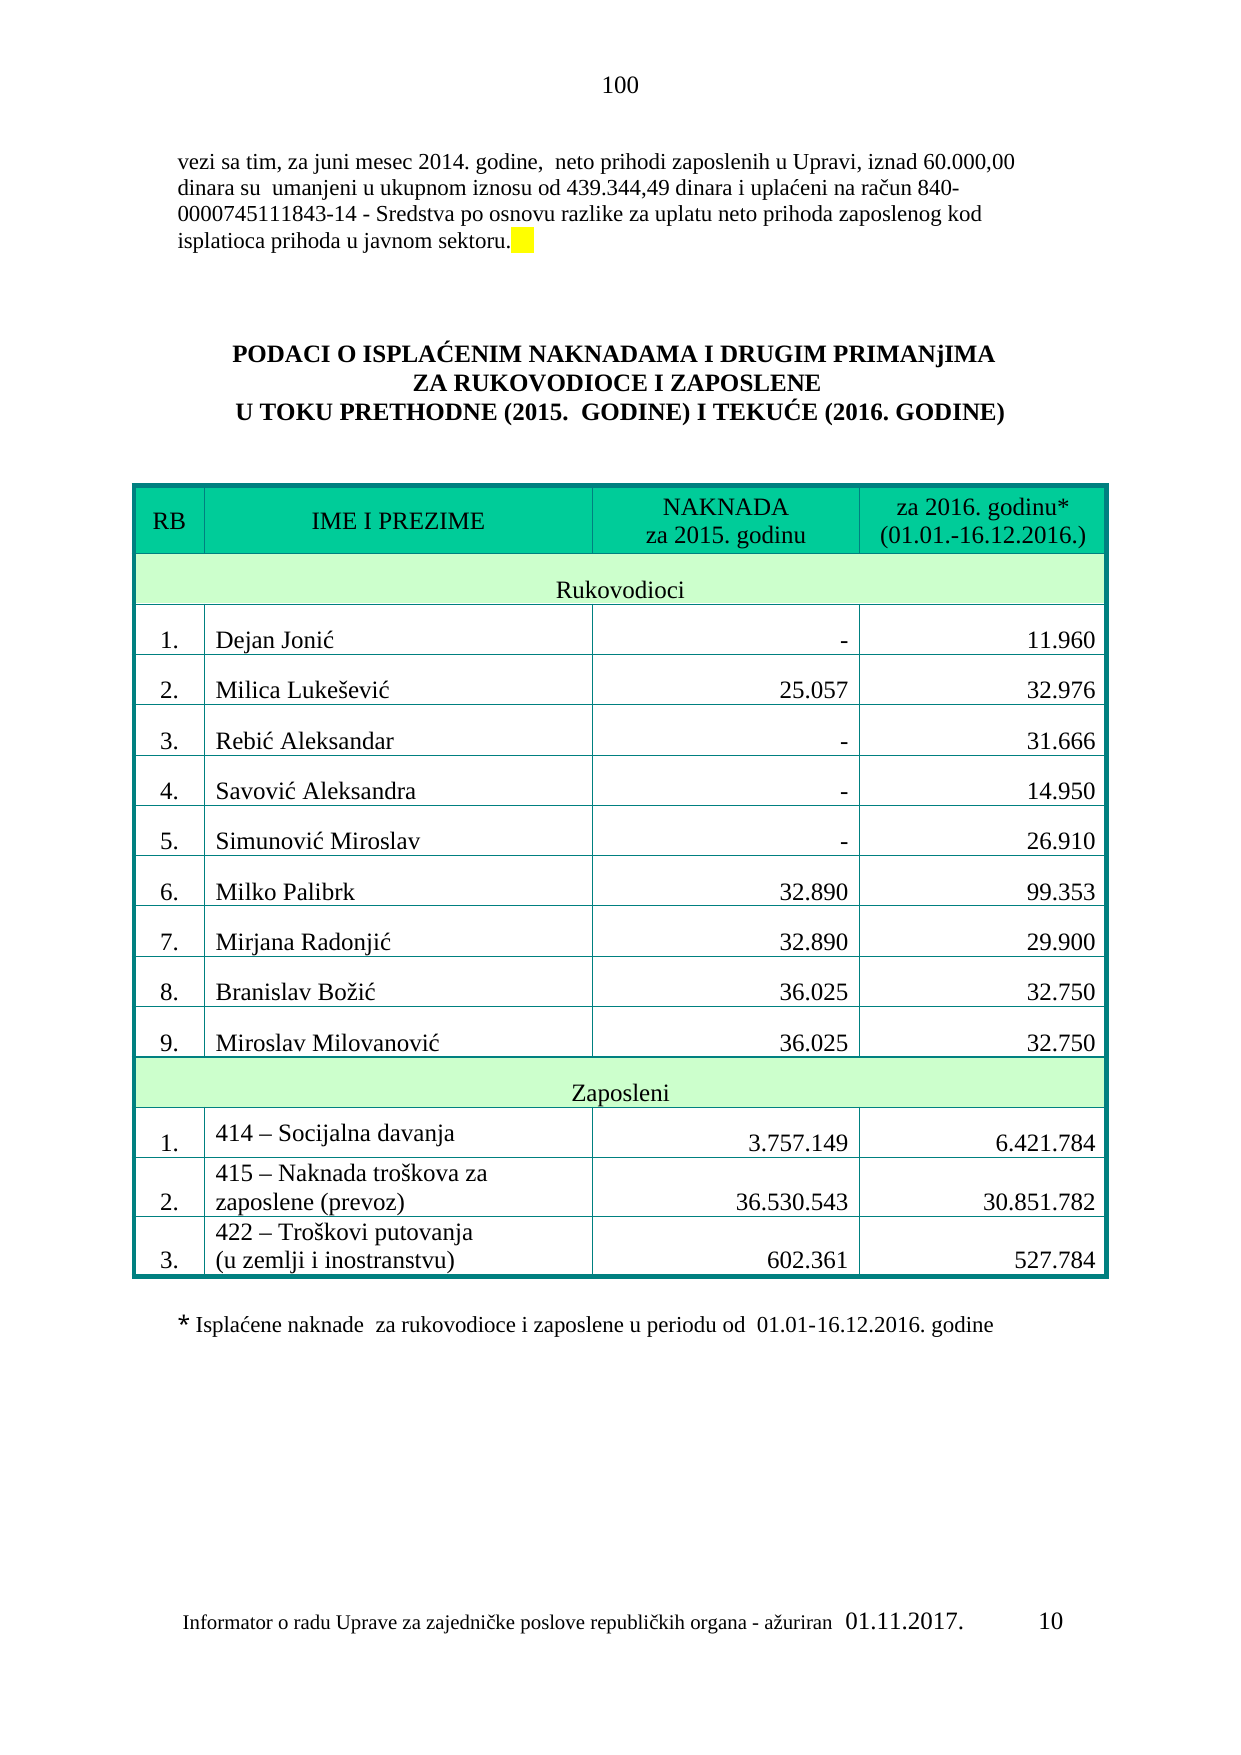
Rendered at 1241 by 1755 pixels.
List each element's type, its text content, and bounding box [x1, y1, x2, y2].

table_cell 4. [136, 756, 204, 805]
table_cell - [593, 605, 859, 654]
text ZA RUKOVODIOCE I ZAPOSLENE [177, 368, 1063, 397]
text * Isplaćene naknade za rukovodioce i zaposlene u periodu od 01.01-16.12.2016. godine [177, 1307, 1063, 1339]
table_cell 6. [136, 856, 204, 905]
table_cell 602.361 [593, 1217, 859, 1274]
table_cell Zaposleni [136, 1058, 1104, 1107]
table_cell 31.666 [860, 705, 1104, 754]
table_cell - [593, 756, 859, 805]
table_cell Mirjana Radonjić [205, 906, 592, 956]
table_cell Branislav Božić [205, 957, 592, 1006]
table_cell 32.890 [593, 856, 859, 905]
table_cell Simunović Miroslav [205, 806, 592, 855]
table_cell 415 – Naknada troškova za zaposlene (prevoz) [205, 1158, 592, 1216]
table_cell - [593, 705, 859, 754]
table_header RB [136, 488, 204, 553]
table_cell 36.025 [593, 957, 859, 1006]
table_cell 29.900 [860, 906, 1104, 956]
text U TOKU PRETHODNE (2015. GODINE) I TEKUĆE (2016. GODINE) [177, 397, 1063, 426]
table_cell 32.976 [860, 655, 1104, 704]
table_cell 32.890 [593, 906, 859, 956]
table_cell Miroslav Milovanović [205, 1007, 592, 1056]
table_cell 32.750 [860, 1007, 1104, 1056]
table_cell Rukovodioci [136, 554, 1104, 603]
table_cell 99.353 [860, 856, 1104, 905]
table_cell 8. [136, 957, 204, 1006]
table_cell 36.530.543 [593, 1158, 859, 1216]
table_cell 11.960 [860, 605, 1104, 654]
table_header NAKNADA za 2015. godinu [593, 488, 859, 553]
text vezi sa tim, za juni mesec 2014. godine, neto prihodi zaposlenih u Upravi, iznad 60.000,00 dinara su umanjeni u ukupnom iznosu od 439.344,49 dinara i uplaćeni na račun 840-0000745111843-14 - Sredstva po osnovu razlike za uplatu neto prihoda zaposlenog kod isplatioca prihoda u javnom sektoru. [177, 148, 1063, 253]
table_cell 2. [136, 655, 204, 704]
text PODACI O ISPLAĆENIM NAKNADAMA I DRUGIM PRIMANјIMA [177, 339, 1063, 368]
table_cell 6.421.784 [860, 1108, 1104, 1157]
table_cell Milica Lukešević [205, 655, 592, 704]
table_cell 32.750 [860, 957, 1104, 1006]
table_cell 30.851.782 [860, 1158, 1104, 1216]
table_cell 3. [136, 705, 204, 754]
table_cell Rebić Aleksandar [205, 705, 592, 754]
table_cell 1. [136, 605, 204, 654]
table_header IME I PREZIME [205, 488, 592, 553]
table_cell 527.784 [860, 1217, 1104, 1274]
table_cell 422 – Troškovi putovanja (u zemlјi i inostranstvu) [205, 1217, 592, 1274]
table_cell 414 – Socijalna davanja [205, 1108, 592, 1157]
table_cell 36.025 [593, 1007, 859, 1056]
table_header za 2016. godinu* (01.01.-16.12.2016.) [860, 488, 1104, 553]
table_cell Milko Palibrk [205, 856, 592, 905]
table_cell 7. [136, 906, 204, 956]
table_cell Savović Aleksandra [205, 756, 592, 805]
table_cell 14.950 [860, 756, 1104, 805]
table_cell - [593, 806, 859, 855]
table_cell 1. [136, 1108, 204, 1157]
table_cell 26.910 [860, 806, 1104, 855]
table_cell 2. [136, 1158, 204, 1216]
table_cell 3.757.149 [593, 1108, 859, 1157]
table_cell Dejan Jonić [205, 605, 592, 654]
table_cell 5. [136, 806, 204, 855]
table_cell 25.057 [593, 655, 859, 704]
table_cell 3. [136, 1217, 204, 1274]
table_cell 9. [136, 1007, 204, 1056]
